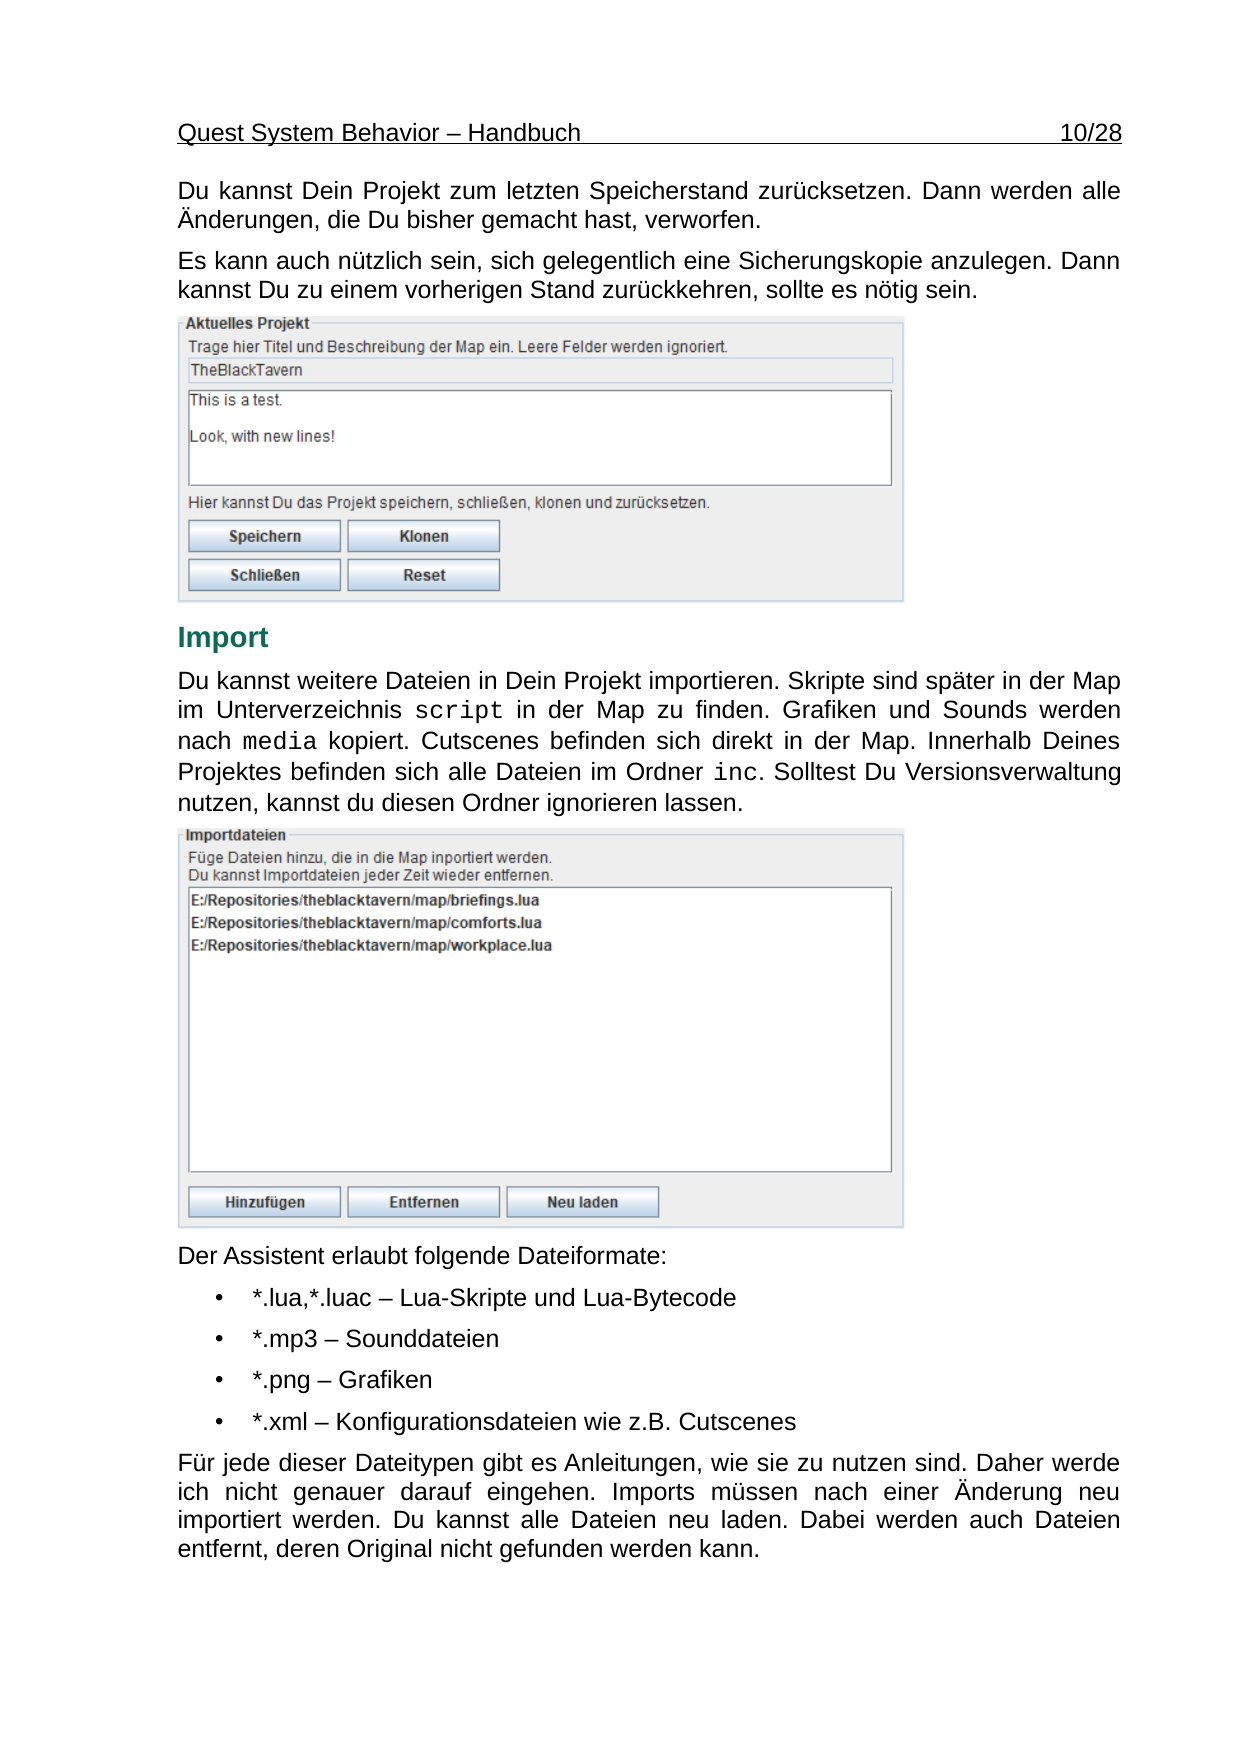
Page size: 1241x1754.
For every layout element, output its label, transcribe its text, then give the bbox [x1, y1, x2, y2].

text Der Assistent erlaubt folgende Dateiformate: [177, 1241, 1122, 1270]
list *.xml – Konfigurationsdateien wie z.B. Cutscenes [215, 1407, 1122, 1435]
list *.png – Grafiken [215, 1365, 1122, 1394]
text Für jede dieser Dateitypen gibt es Anleitungen, wie sie zu nutzen sind. Daher werde ich nicht genauer darauf eingehen. Imports müssen nach einer Änderung neu importiert werden. Du kannst alle Dateien neu laden. Dabei werden auch Dateien entfernt, deren Original nicht gefunden werden kann. [177, 1448, 1122, 1563]
text Du kannst weitere Dateien in Dein Projekt importieren. Skripte sind später in der Map im Unterverzeichnis script in der Map zu finden. Grafiken und Sounds werden nach media kopiert. Cutscenes befinden sich direkt in der Map. Innerhalb Deines Projektes befinden sich alle Dateien im Ordner inc. Solltest Du Versionsverwaltung nutzen, kannst du diesen Ordner ignorieren lassen. [177, 666, 1122, 816]
list *.lua,*.luac – Lua-Skripte und Lua-Bytecode [215, 1282, 1122, 1311]
picture [177, 828, 905, 1229]
list *.mp3 – Sounddateien [215, 1324, 1122, 1353]
text Du kannst Dein Projekt zum letzten Speicherstand zurücksetzen. Dann werden alle Änderungen, die Du bisher gemacht hast, verworfen. [177, 176, 1122, 234]
subtitle Import [177, 620, 1122, 653]
text Es kann auch nützlich sein, sich gelegentlich eine Sicherungskopie anzulegen. Dann kannst Du zu einem vorherigen Stand zurückkehren, sollte es nötig sein. [177, 246, 1122, 304]
picture [177, 316, 905, 603]
